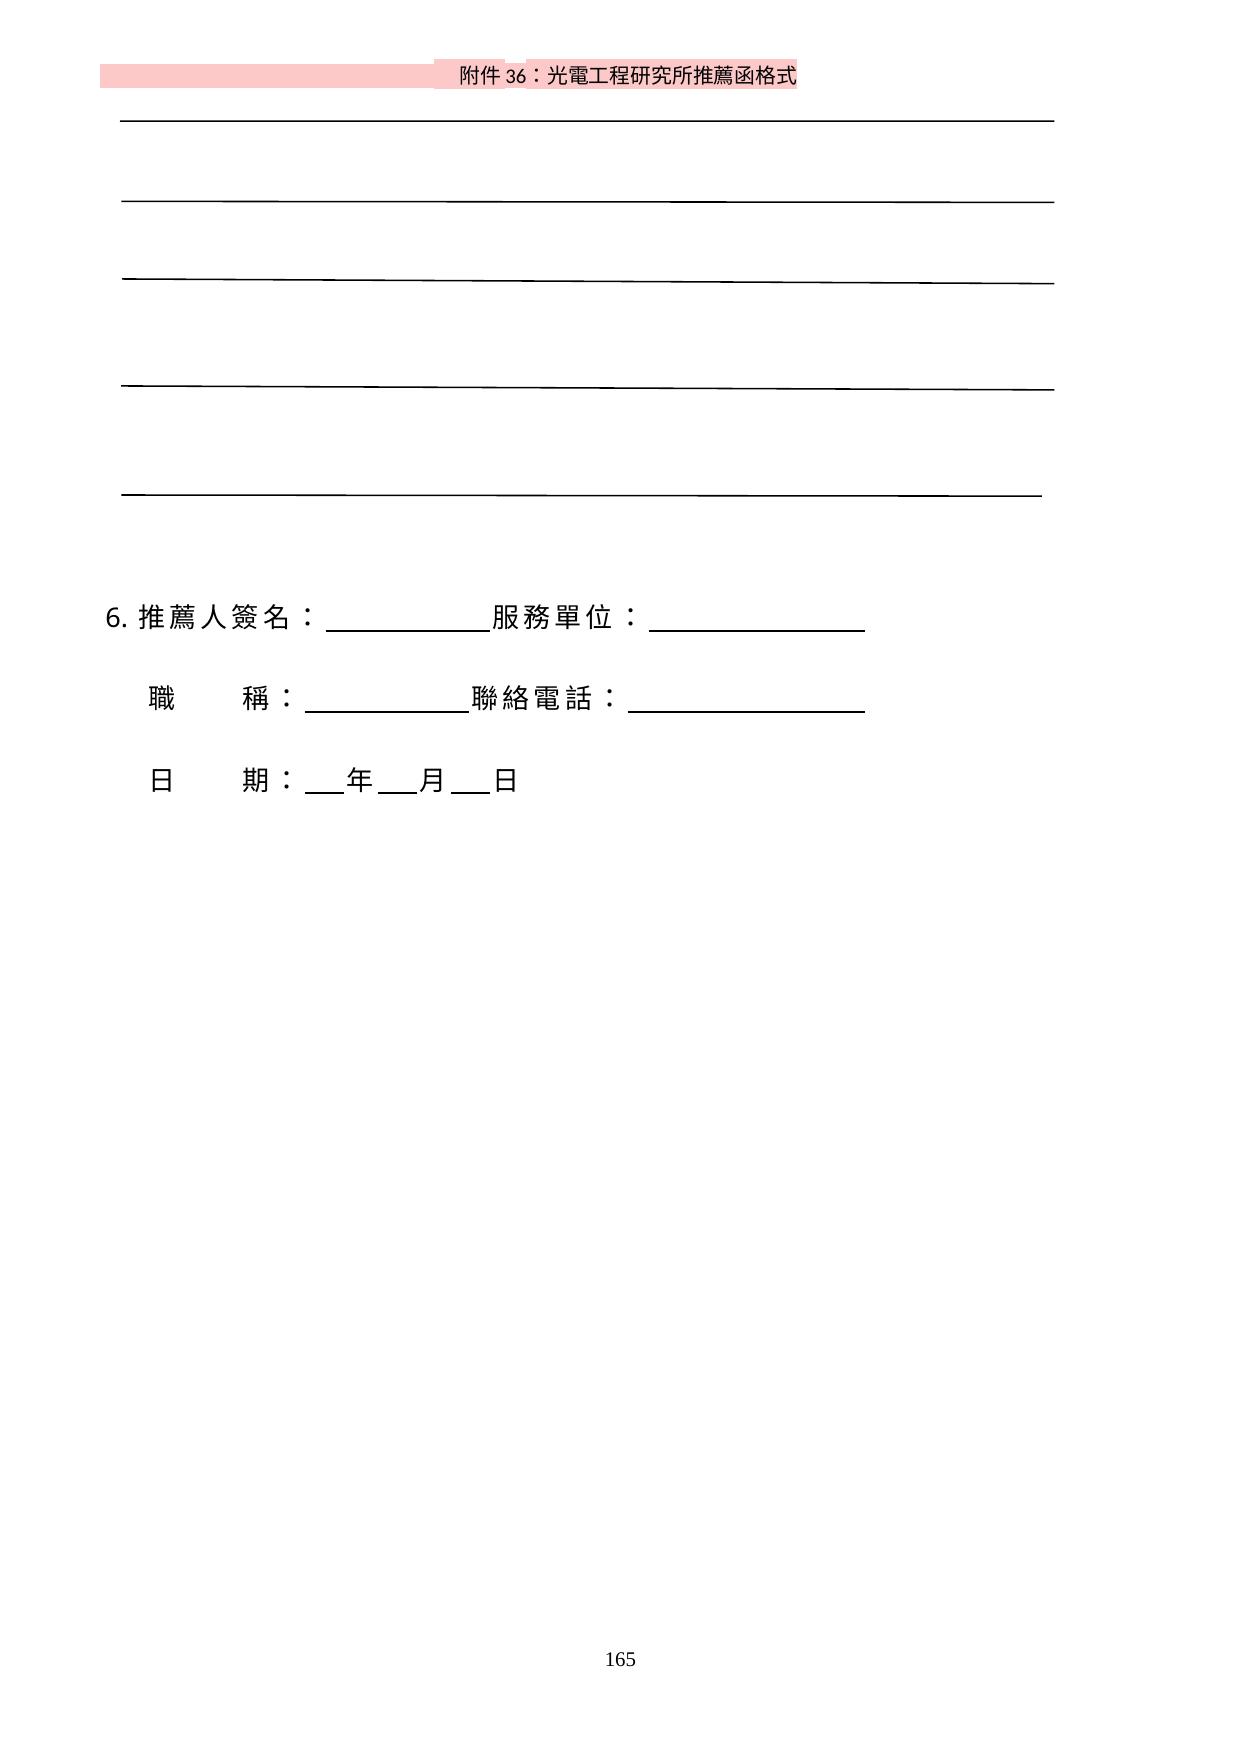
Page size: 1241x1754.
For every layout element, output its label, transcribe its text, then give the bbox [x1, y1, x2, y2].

text 日 期： 年 月 日 [129, 737, 1136, 799]
text 職 稱： 聯絡電話： [142, 656, 1136, 718]
text 6. 推薦人簽名： 服務單位： [104, 574, 1136, 637]
